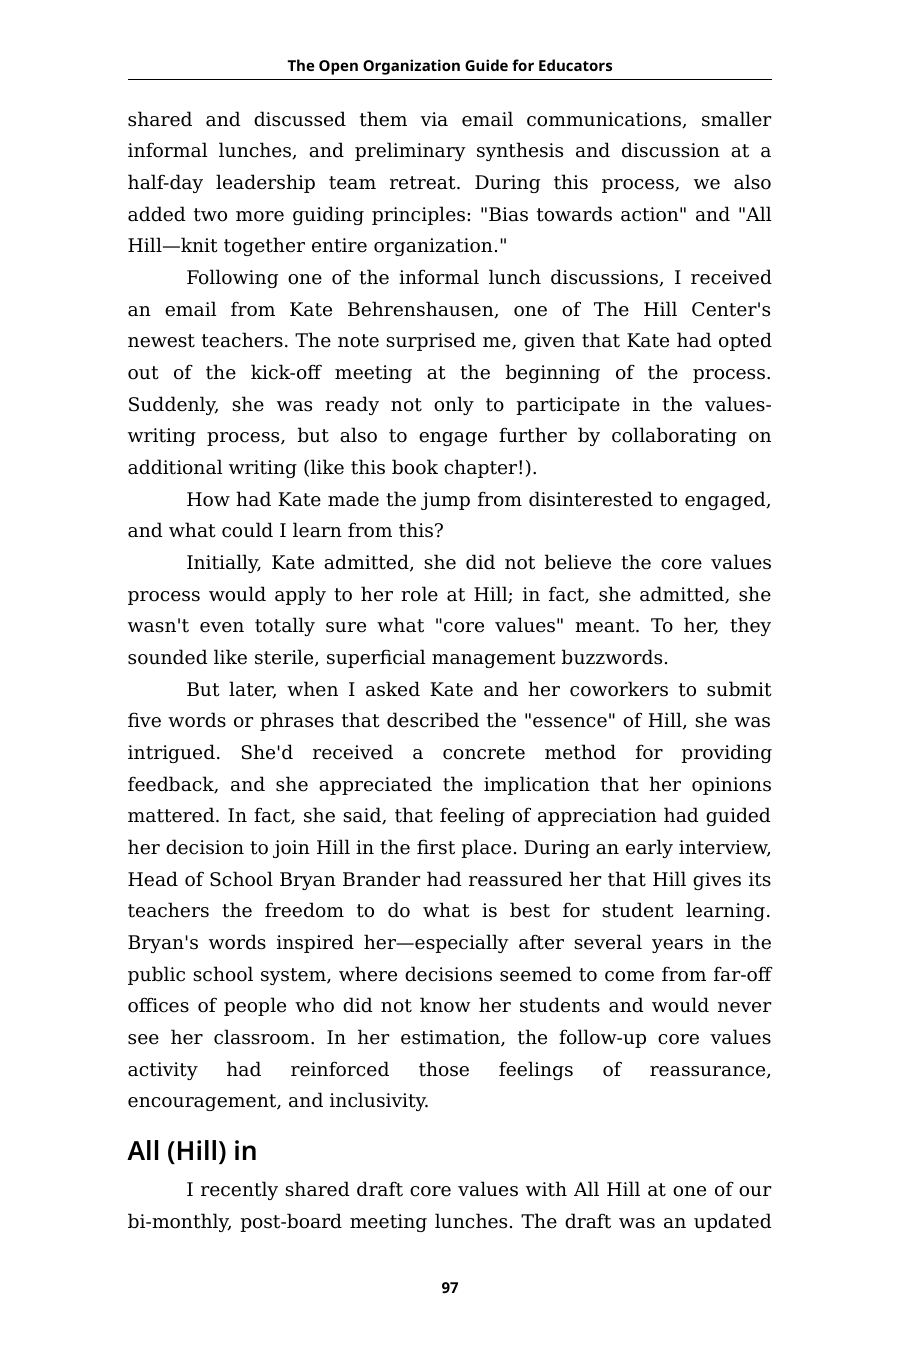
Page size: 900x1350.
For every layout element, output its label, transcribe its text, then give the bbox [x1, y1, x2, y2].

subtitle All (Hill) in [127, 1137, 772, 1167]
text Following one of the informal lunch discussions, I received an email from Kate Behrenshausen, one of The Hill Center's newest teachers. The note surprised me, given that Kate had opted out of the kick-off meeting at the beginning of the process. Suddenly, she was ready not only to participate in the values-writing process, but also to engage further by collaborating on additional writing (like this book chapter!). [127, 267, 772, 479]
text I recently shared draft core values with All Hill at one of our bi-monthly, post-board meeting lunches. The draft was an updated [127, 1179, 772, 1233]
text How had Kate made the jump from disinterested to engaged, and what could I learn from this? [127, 489, 772, 542]
text shared and discussed them via email communications, smaller informal lunches, and preliminary synthesis and discussion at a half-day leadership team retreat. During this process, we also added two more guiding principles: "Bias towards action" and "All Hill—knit together entire organization." [127, 109, 772, 257]
text But later, when I asked Kate and her coworkers to submit five words or phrases that described the "essence" of Hill, she was intrigued. She'd received a concrete method for providing feedback, and she appreciated the implication that her opinions mattered. In fact, she said, that feeling of appreciation had guided her decision to join Hill in the first place. During an early interview, Head of School Bryan Brander had reassured her that Hill gives its teachers the freedom to do what is best for student learning. Bryan's words inspired her—especially after several years in the public school system, where decisions seemed to come from far-off offices of people who did not know her students and would never see her classroom. In her estimation, the follow-up core values activity had reinforced those feelings of reassurance, encouragement, and inclusivity. [127, 679, 772, 1112]
text Initially, Kate admitted, she did not believe the core values process would apply to her role at Hill; in fact, she admitted, she wasn't even totally sure what "core values" meant. To her, they sounded like sterile, superficial management buzzwords. [127, 552, 772, 669]
